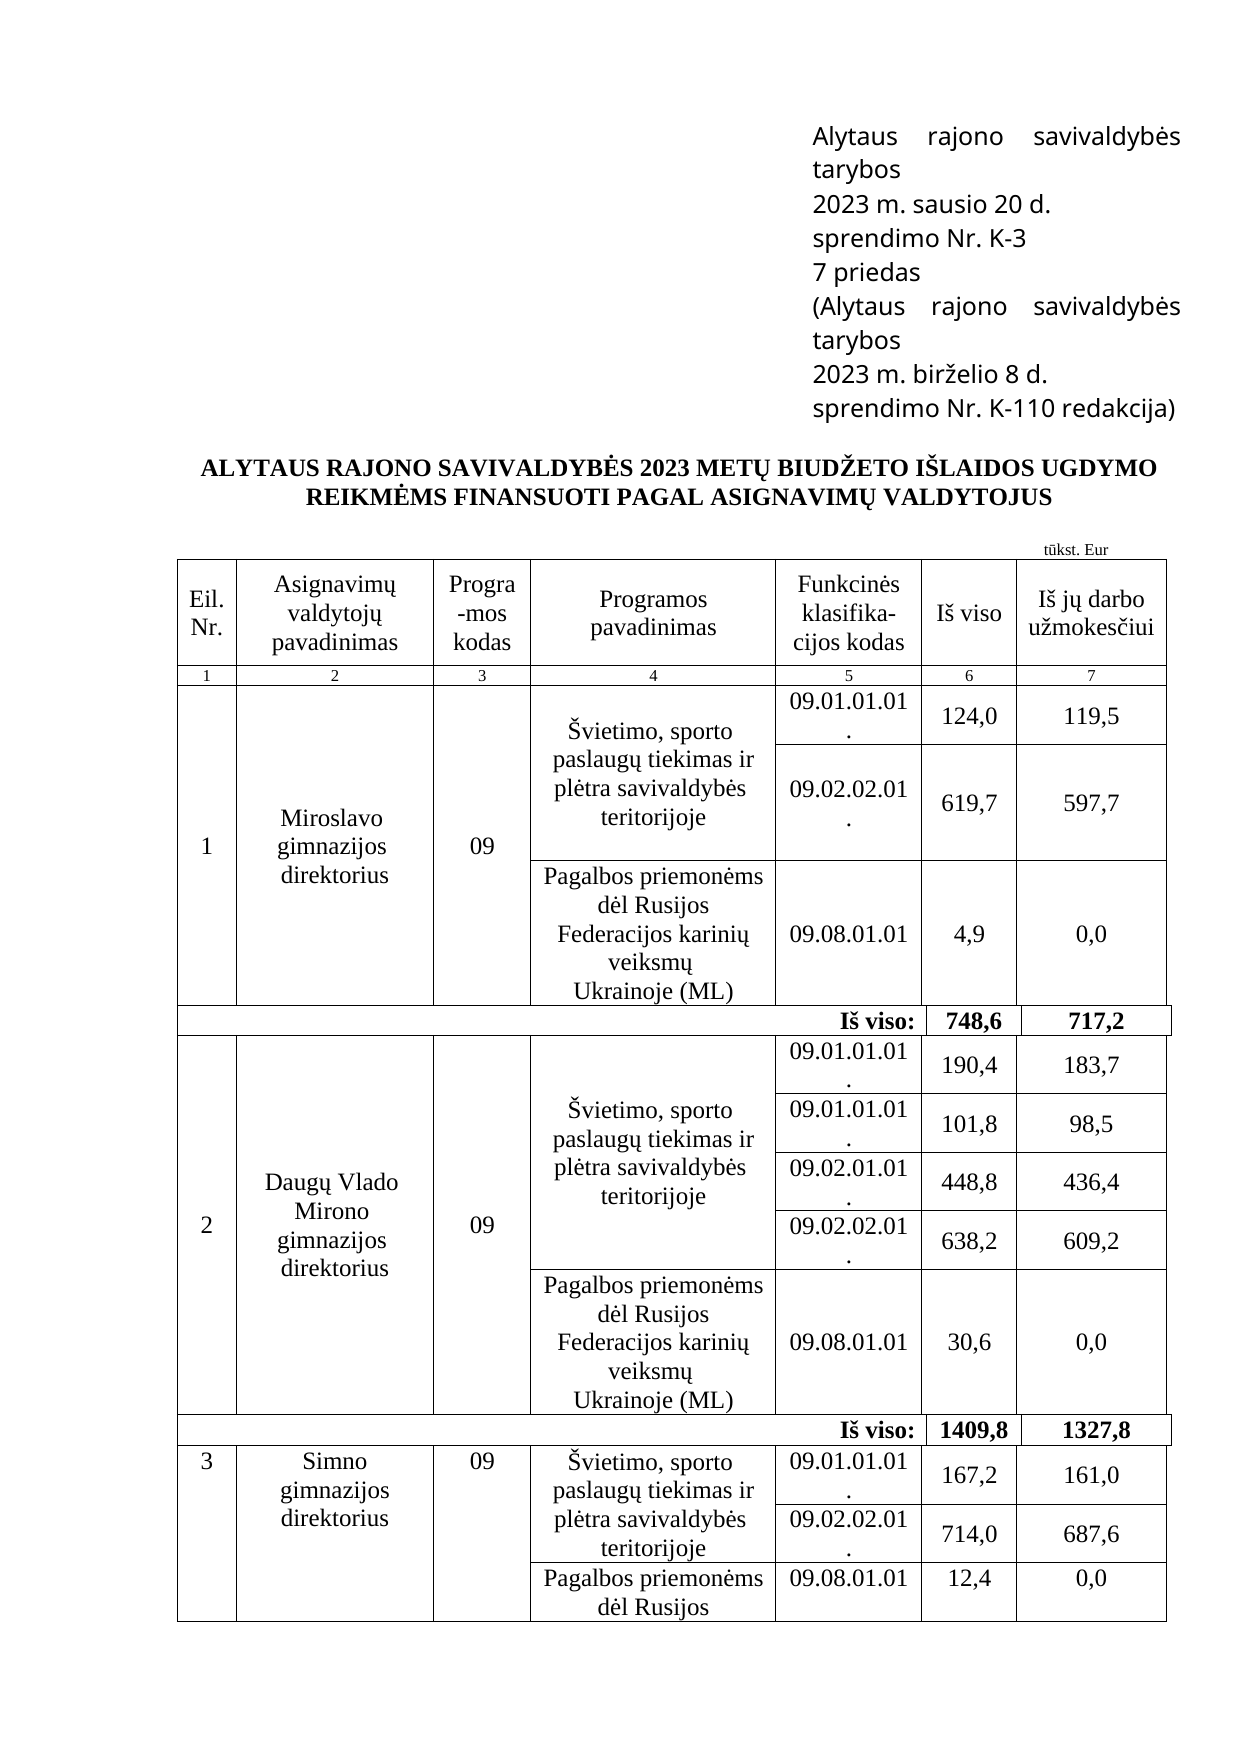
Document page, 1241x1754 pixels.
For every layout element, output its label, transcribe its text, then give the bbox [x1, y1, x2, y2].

table_cell [1167, 1036, 1171, 1093]
table_cell [1167, 1152, 1171, 1210]
table_cell 619,7 [922, 745, 1016, 860]
table_cell 6 [922, 666, 1016, 685]
table_cell 09.02.02.01. [776, 1211, 921, 1269]
table_header Iš viso [922, 560, 1016, 665]
table_header Iš jų darbo užmokesčiui [1017, 560, 1166, 665]
text tūkst. Eur [177, 540, 1181, 559]
table_cell 1409,8 [927, 1415, 1021, 1445]
table_cell Pagalbos priemonėms dėl Rusijos [531, 1563, 775, 1621]
table_cell [1167, 860, 1171, 1005]
table_cell 09.01.01.01. [776, 686, 921, 744]
table_cell 101,8 [922, 1094, 1016, 1152]
text (Alytaus rajono savivaldybės tarybos [812, 288, 1181, 357]
text 2023 m. sausio 20 d. [812, 186, 1181, 220]
table_header Asignavimų valdytojų pavadinimas [237, 560, 433, 665]
table_header Eil. Nr. [178, 560, 236, 665]
table_cell [1167, 685, 1171, 744]
text sprendimo Nr. K-3 [812, 220, 1181, 254]
table_cell 1 [178, 686, 236, 1005]
table_cell Švietimo, sporto paslaugų tiekimas ir plėtra savivaldybės teritorijoje [531, 686, 775, 860]
table_cell 09.02.02.01. [776, 745, 921, 860]
table_cell Švietimo, sporto paslaugų tiekimas ir plėtra savivaldybės teritorijoje [531, 1446, 775, 1562]
table_cell [1167, 1504, 1171, 1562]
text Alytaus rajono savivaldybės tarybos [812, 118, 1181, 186]
table_cell [1167, 1562, 1171, 1621]
table_cell 748,6 [927, 1006, 1021, 1035]
table_cell Pagalbos priemonėms dėl Rusijos Federacijos karinių veiksmų Ukrainoje (ML) [531, 861, 775, 1005]
table_cell [1167, 1446, 1171, 1503]
table_cell 09 [434, 1446, 530, 1621]
table_cell 436,4 [1017, 1153, 1166, 1210]
table_cell 1 [178, 666, 236, 685]
table_header Funkcinės klasifika-cijos kodas [776, 560, 921, 665]
table_cell 12,4 [922, 1563, 1016, 1621]
table_cell 597,7 [1017, 745, 1166, 860]
table_cell 0,0 [1017, 1270, 1166, 1414]
table_cell 5 [776, 666, 921, 685]
table_cell 09.08.01.01 [776, 861, 921, 1005]
table_cell Švietimo, sporto paslaugų tiekimas ir plėtra savivaldybės teritorijoje [531, 1036, 775, 1269]
table_cell 119,5 [1017, 686, 1166, 744]
text 2023 m. birželio 8 d. [812, 357, 1181, 391]
table_cell 09 [434, 686, 530, 1005]
table_cell 2 [237, 666, 433, 685]
table_cell 609,2 [1017, 1211, 1166, 1269]
table_header [1167, 559, 1171, 604]
table_cell 638,2 [922, 1211, 1016, 1269]
table_cell [1167, 744, 1171, 860]
table_cell 448,8 [922, 1153, 1016, 1210]
table_cell 09.01.01.01. [776, 1036, 921, 1093]
table_cell 124,0 [922, 686, 1016, 744]
text ALYTAUS RAJONO SAVIVALDYBĖS 2023 METŲ BIUDŽETO IŠLAIDOS UGDYMO REIKMĖMS FINANSUOTI PAGAL ASIGNAVIMŲ VALDYTOJUS [177, 453, 1181, 511]
table_cell 3 [178, 1446, 236, 1621]
table_cell 167,2 [922, 1446, 1016, 1503]
table_cell 0,0 [1017, 1563, 1166, 1621]
table_cell 09.08.01.01 [776, 1270, 921, 1414]
table_cell [1167, 1210, 1171, 1269]
table_cell Iš viso: [178, 1006, 926, 1035]
table_cell [1167, 1269, 1171, 1414]
text 7 priedas [812, 254, 1181, 288]
table_cell 2 [178, 1036, 236, 1414]
table_header Progra-mos kodas [434, 560, 530, 665]
table_cell 09.01.01.01. [776, 1094, 921, 1152]
table_cell 717,2 [1022, 1006, 1171, 1035]
table_cell 09.01.01.01. [776, 1446, 921, 1503]
table_cell Miroslavo gimnazijos direktorius [237, 686, 433, 1005]
table_cell 714,0 [922, 1505, 1016, 1562]
table_header Programos pavadinimas [531, 560, 775, 665]
table_cell 0,0 [1017, 861, 1166, 1005]
table_cell 98,5 [1017, 1094, 1166, 1152]
table_cell 4 [531, 666, 775, 685]
table_cell [1167, 604, 1171, 665]
table_cell 4,9 [922, 861, 1016, 1005]
table_cell Pagalbos priemonėms dėl Rusijos Federacijos karinių veiksmų Ukrainoje (ML) [531, 1270, 775, 1414]
table_cell Simno gimnazijos direktorius [237, 1446, 433, 1621]
table_cell 09 [434, 1036, 530, 1414]
table_cell 7 [1017, 666, 1166, 685]
table_cell [1167, 1093, 1171, 1152]
table_cell 1327,8 [1022, 1415, 1171, 1445]
table_cell Daugų Vlado Mirono gimnazijos direktorius [237, 1036, 433, 1414]
table_cell Iš viso: [178, 1415, 926, 1445]
text sprendimo Nr. K-110 redakcija) [812, 391, 1181, 425]
table_cell 183,7 [1017, 1036, 1166, 1093]
table_cell 687,6 [1017, 1505, 1166, 1562]
table_cell 09.02.01.01. [776, 1153, 921, 1210]
table_cell 161,0 [1017, 1446, 1166, 1503]
table_cell [1167, 665, 1171, 685]
table_cell 30,6 [922, 1270, 1016, 1414]
table_cell 09.08.01.01 [776, 1563, 921, 1621]
table_cell 3 [434, 666, 530, 685]
table_cell 09.02.02.01. [776, 1505, 921, 1562]
table_cell 190,4 [922, 1036, 1016, 1093]
